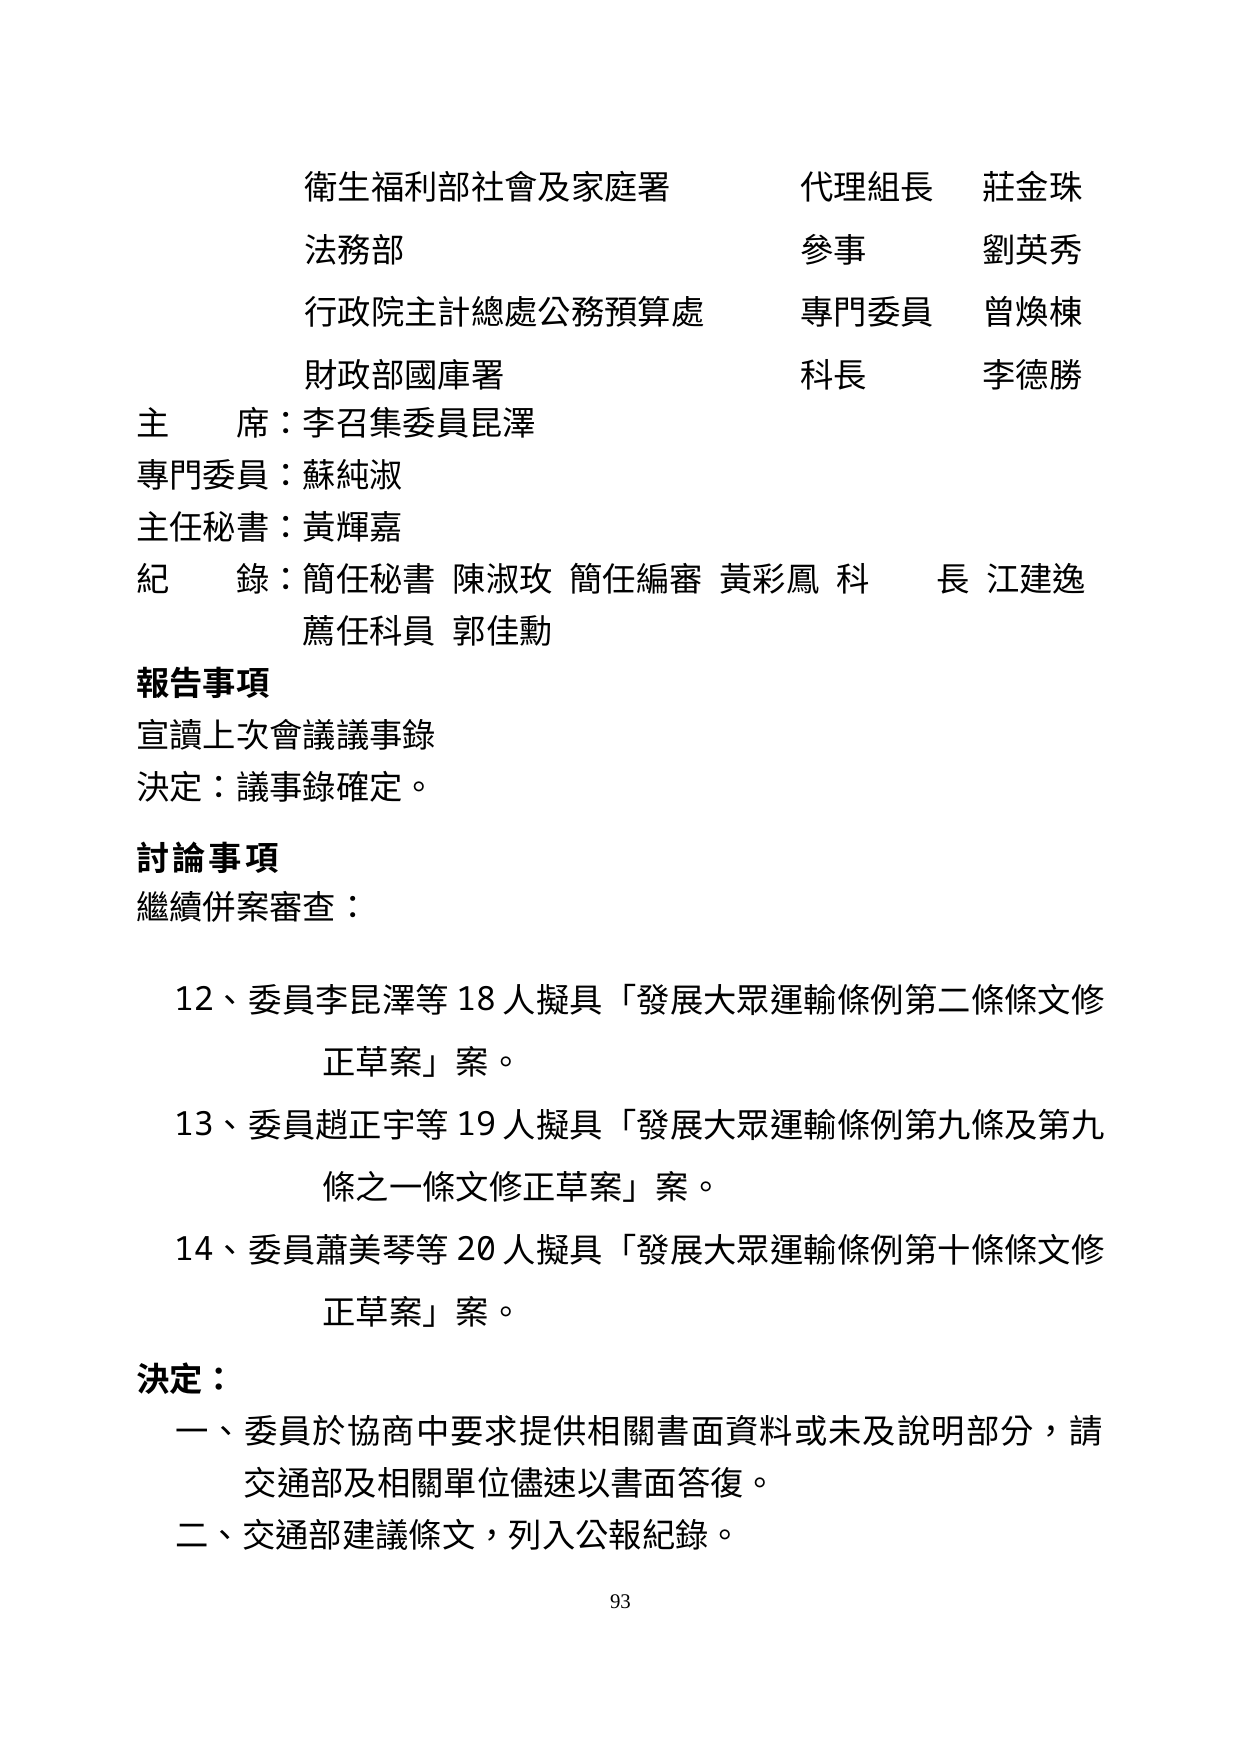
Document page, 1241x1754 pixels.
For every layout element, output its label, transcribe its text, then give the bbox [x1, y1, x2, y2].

text 二、交通部建議條文，列入公報紀錄。 [175, 1506, 1104, 1558]
text 一、委員於協商中要求提供相關書面資料或未及說明部分，請交通部及相關單位儘速以書面答復。 [175, 1402, 1104, 1506]
text 決定：議事錄確定。 [136, 758, 1104, 810]
table_cell 衛生福利部社會及家庭署 [301, 144, 788, 206]
table_cell 劉英秀 [951, 206, 1113, 268]
table_cell 曾煥棟 [951, 269, 1113, 331]
table_cell 科長 [789, 331, 951, 393]
text 主 席：李召集委員昆澤 [136, 393, 1104, 446]
table_cell 行政院主計總處公務預算處 [301, 269, 788, 331]
text 討論事項 [136, 829, 1104, 881]
text 宣讀上次會議議事錄 [136, 706, 1104, 758]
list 委員李昆澤等18人擬具「發展大眾運輸條例第二條條文修正草案」案。 [173, 956, 1104, 1081]
text 繼續併案審查： [136, 881, 1104, 929]
table_cell 專門委員 [789, 269, 951, 331]
table_cell 李德勝 [951, 331, 1113, 393]
text 專門委員：蘇純淑 [136, 446, 1104, 498]
table_cell 代理組長 [789, 144, 951, 206]
text 主任秘書：黃輝嘉 [136, 498, 1104, 550]
table_cell 莊金珠 [951, 144, 1113, 206]
text 薦任科員 郭佳勳 [303, 602, 1104, 654]
text 紀 錄：簡任秘書 陳淑玫 簡任編審 黃彩鳳 科 長 江建逸 [136, 550, 1104, 602]
table_cell 財政部國庫署 [301, 331, 788, 393]
table_cell 法務部 [301, 206, 788, 268]
list 委員趙正宇等19人擬具「發展大眾運輸條例第九條及第九條之一條文修正草案」案。 [173, 1081, 1104, 1206]
text 決定： [136, 1350, 1104, 1402]
table_cell 參事 [789, 206, 951, 268]
list 委員蕭美琴等20人擬具「發展大眾運輸條例第十條條文修正草案」案。 [173, 1206, 1104, 1331]
text 報告事項 [136, 654, 1104, 706]
